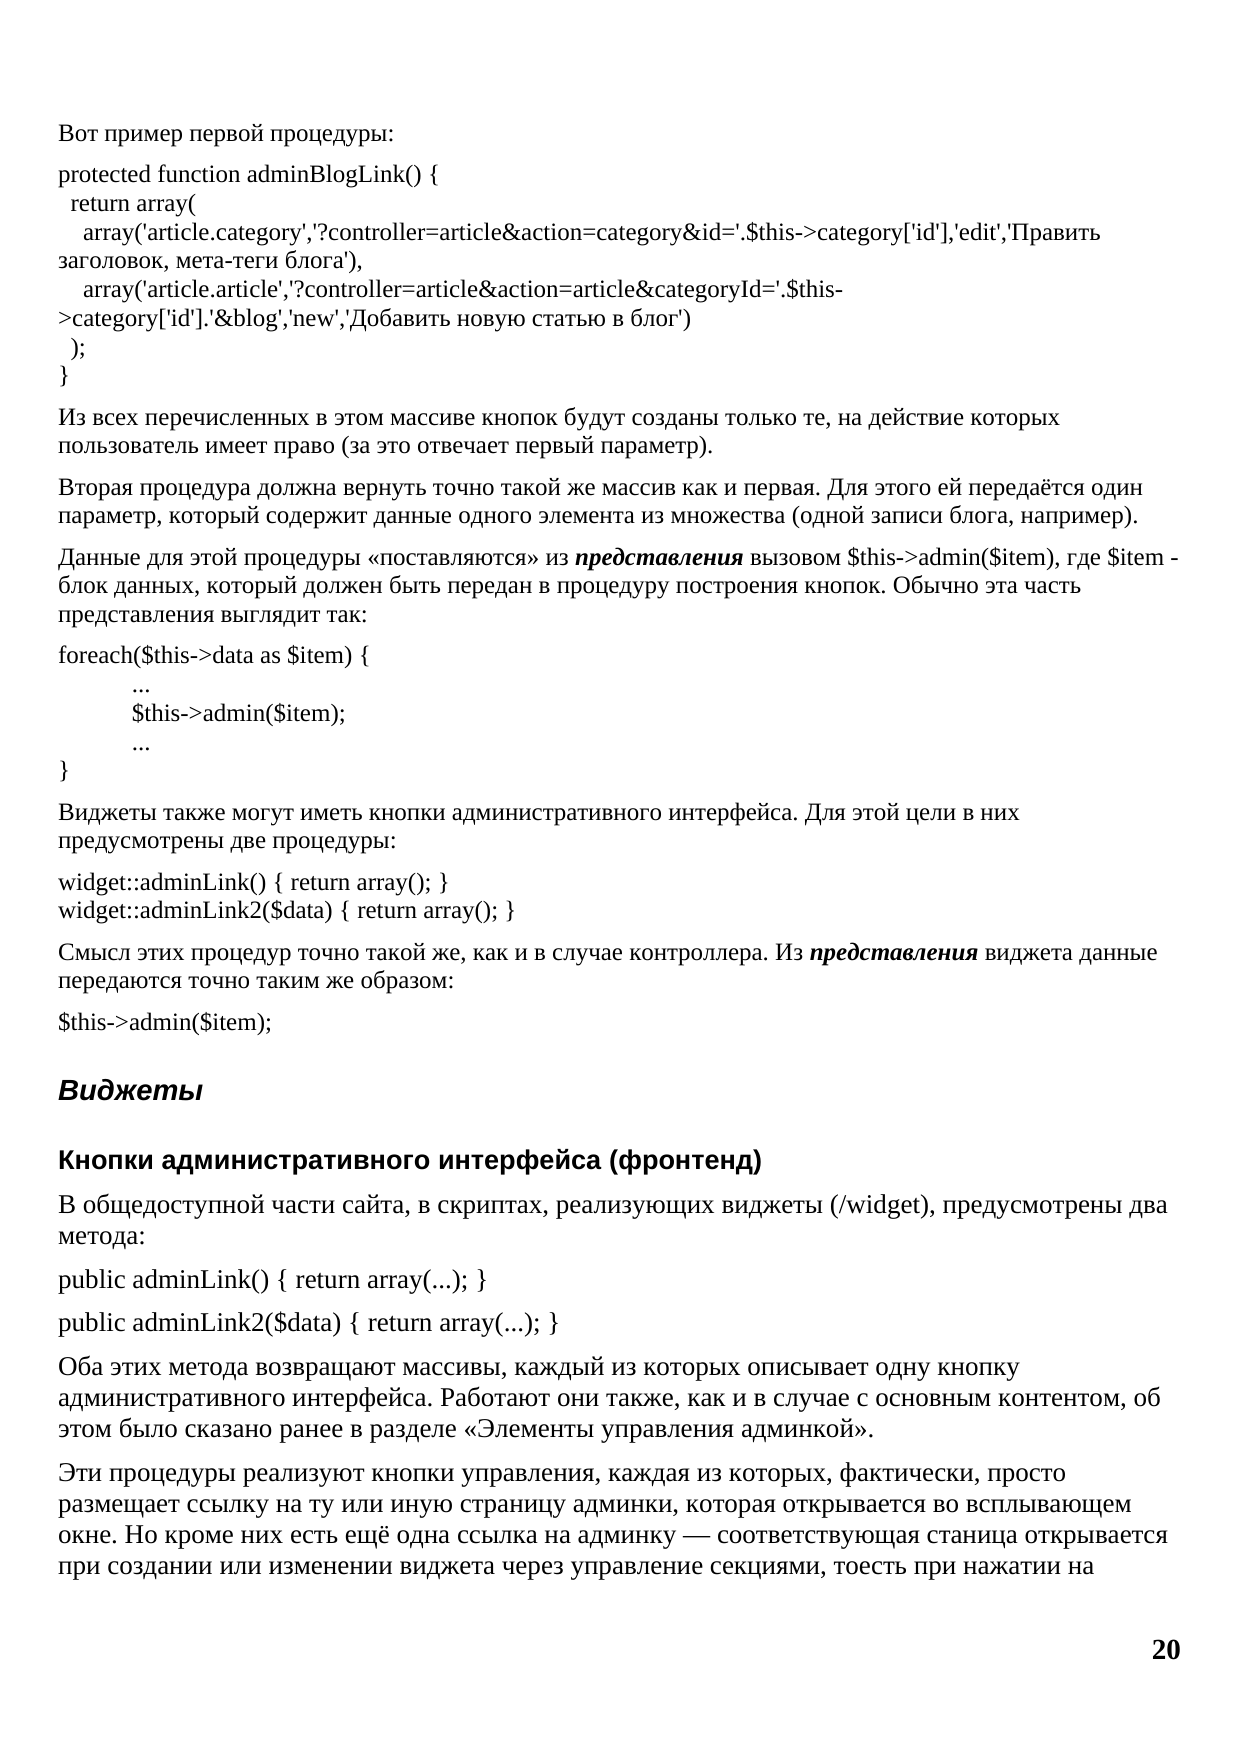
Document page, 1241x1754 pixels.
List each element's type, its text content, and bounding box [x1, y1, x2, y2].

subtitle Виджеты [58, 1073, 1181, 1107]
text $this->admin($item); [58, 1007, 1181, 1036]
text Данные для этой процедуры «поставляются» из представления вызовом $this->admin($item), где $item - блок данных, который должен быть передан в процедуру построения кнопок. Обычно эта часть представления выглядит так: [58, 542, 1181, 628]
text widget::adminLink() { return array(); } widget::adminLink2($data) { return array(); } [58, 867, 1181, 924]
text В общедоступной части сайта, в скриптах, реализующих виджеты (/widget), предусмотрены два метода: [58, 1188, 1181, 1250]
text foreach($this->data as $item) { ... $this->admin($item); ... } [58, 641, 1181, 784]
text public adminLink2($data) { return array(...); } [58, 1306, 1181, 1337]
text Смысл этих процедур точно такой же, как и в случае контроллера. Из представления виджета данные передаются точно таким же образом: [58, 937, 1181, 994]
text Эти процедуры реализуют кнопки управления, каждая из которых, фактически, просто размещает ссылку на ту или иную страницу админки, которая открывается во всплывающем окне. Но кроме них есть ещё одна ссылка на админку — соответствующая станица открывается при создании или изменении виджета через управление секциями, тоесть при нажатии на [58, 1456, 1181, 1581]
text Оба этих метода возвращают массивы, каждый из которых описывает одну кнопку административного интерфейса. Работают они также, как и в случае с основным контентом, об этом было сказано ранее в разделе «Элементы управления админкой». [58, 1350, 1181, 1443]
text Вот пример первой процедуры: [58, 118, 1181, 147]
text Из всех перечисленных в этом массиве кнопок будут созданы только те, на действие которых пользователь имеет право (за это отвечает первый параметр). [58, 402, 1181, 459]
text public adminLink() { return array(...); } [58, 1263, 1181, 1294]
subtitle Кнопки административного интерфейса (фронтенд) [58, 1144, 1181, 1175]
text Виджеты также могут иметь кнопки административного интерфейса. Для этой цели в них предусмотрены две процедуры: [58, 797, 1181, 854]
text Вторая процедура должна вернуть точно такой же массив как и первая. Для этого ей передаётся один параметр, который содержит данные одного элемента из множества (одной записи блога, например). [58, 472, 1181, 529]
text protected function adminBlogLink() { return array( array('article.category','?controller=article&action=category&id='.$this->category['id'],'edit','Править заголовок, мета-теги блога'), array('article.article','?controller=article&action=article&categoryId='.$this->category['id'].'&blog','new','Добавить новую статью в блог') ); } [58, 159, 1181, 389]
